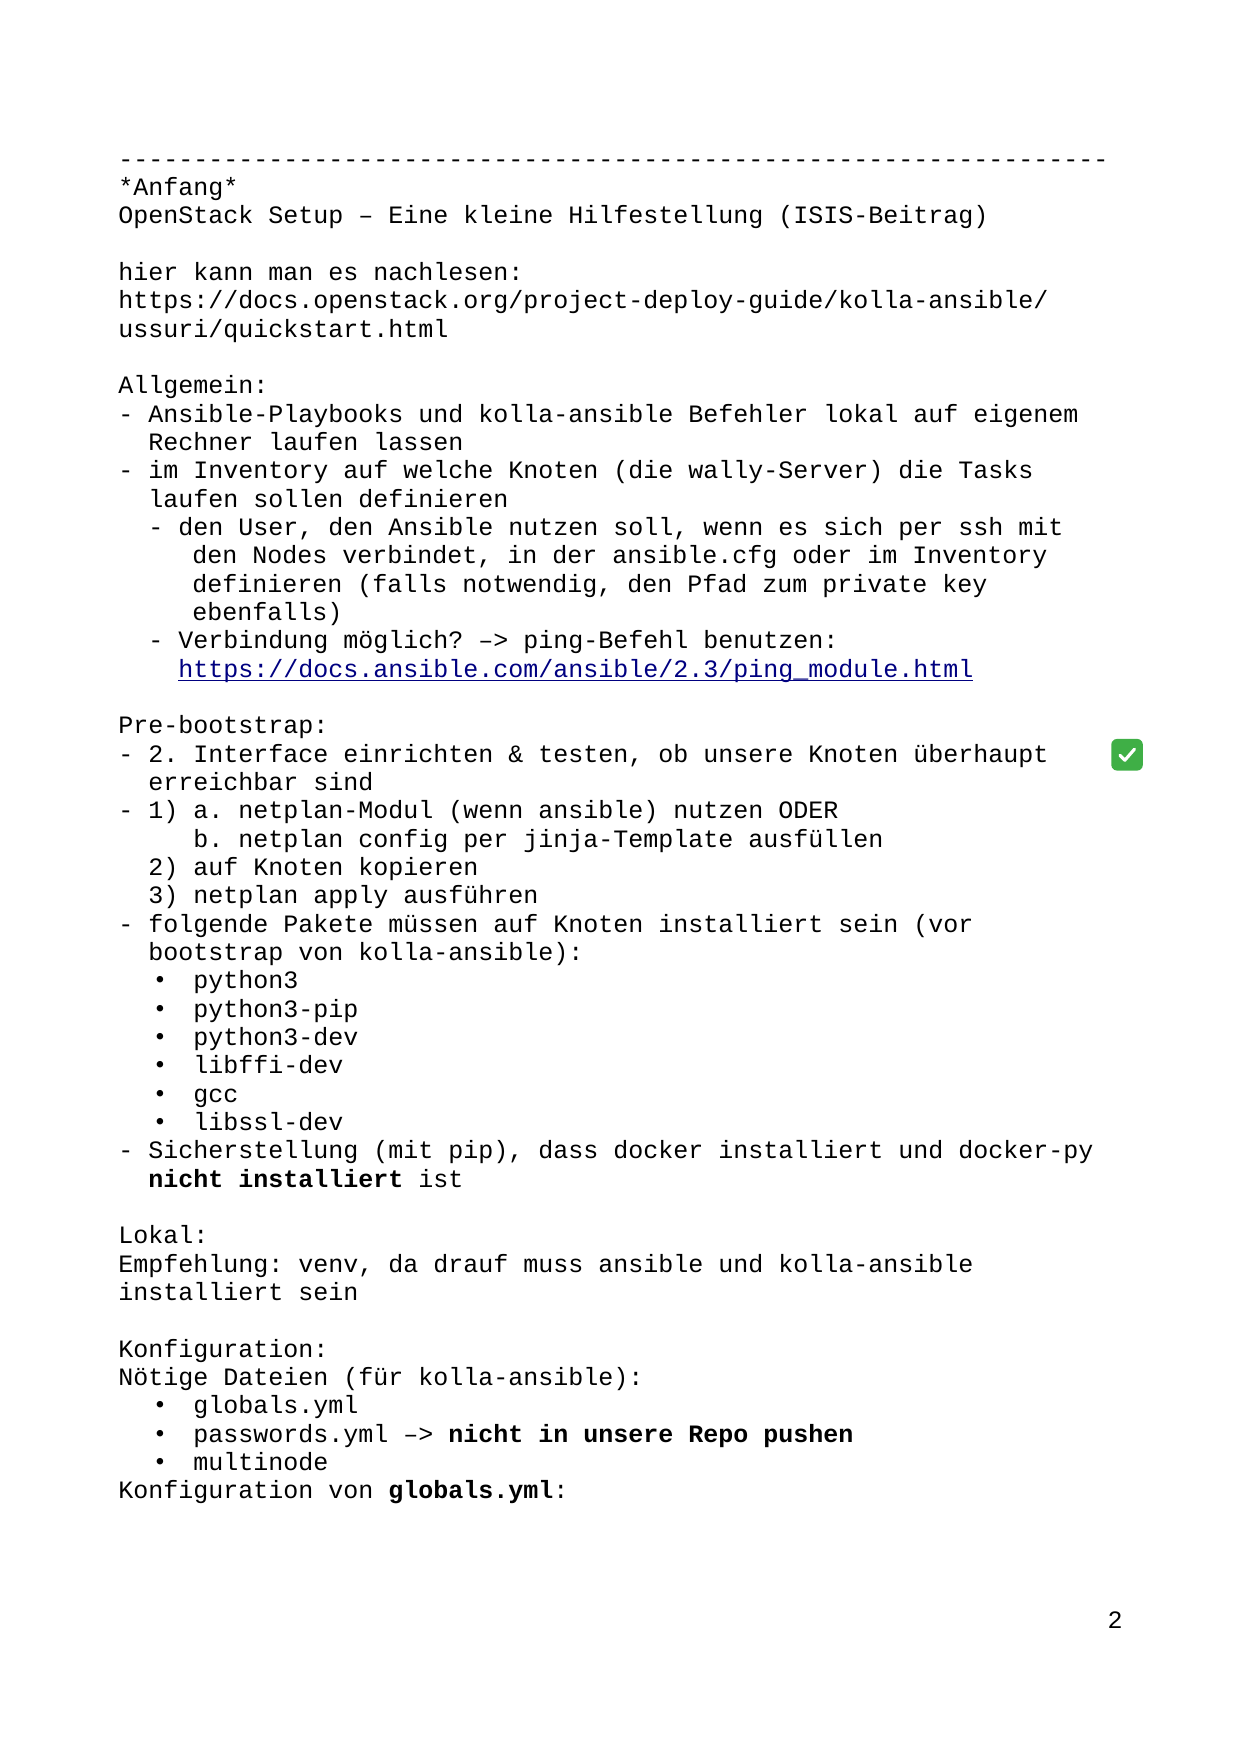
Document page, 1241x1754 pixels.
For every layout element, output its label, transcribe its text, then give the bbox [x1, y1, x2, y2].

text hier kann man es nachlesen: [118, 260, 1122, 288]
text Empfehlung: venv, da drauf muss ansible und kolla-ansible installiert sein [118, 1251, 1122, 1308]
text - Sicherstellung (mit pip), dass docker installiert und docker-py [118, 1138, 1122, 1166]
list python3-dev [156, 1025, 1122, 1053]
text Allgemein: [118, 373, 1122, 401]
text - den User, den Ansible nutzen soll, wenn es sich per ssh mit [118, 515, 1122, 543]
text den Nodes verbindet, in der ansible.cfg oder im Inventory [118, 543, 1122, 571]
list libffi-dev [156, 1053, 1122, 1081]
text https://docs.ansible.com/ansible/2.3/ping_module.html [118, 656, 1122, 685]
text - im Inventory auf welche Knoten (die wally-Server) die Tasks [118, 458, 1122, 486]
list python3 [156, 968, 1122, 996]
text ------------------------------------------------------------------ [118, 146, 1122, 175]
text 2) auf Knoten kopieren [118, 855, 1122, 883]
text Konfiguration: [118, 1336, 1122, 1365]
list passwords.yml –> nicht in unsere Repo pushen [156, 1421, 1122, 1450]
text erreichbar sind [118, 770, 1122, 798]
text laufen sollen definieren [118, 486, 1122, 515]
text Konfiguration von globals.yml: [118, 1478, 1122, 1506]
text nicht installiert ist [118, 1166, 1122, 1195]
text Nötige Dateien (für kolla-ansible): [118, 1365, 1122, 1393]
text *Anfang* [118, 175, 1122, 203]
text - Verbindung möglich? –> ping-Befehl benutzen: [118, 628, 1122, 656]
text OpenStack Setup – Eine kleine Hilfestellung (ISIS-Beitrag) [118, 203, 1122, 231]
list libssl-dev [156, 1110, 1122, 1138]
list python3-pip [156, 996, 1122, 1025]
text - folgende Pakete müssen auf Knoten installiert sein (vor [118, 911, 1122, 940]
text Lokal: [118, 1223, 1122, 1251]
text - 2. Interface einrichten & testen, ob unsere Knoten überhaupt [118, 741, 1113, 770]
text Rechner laufen lassen [118, 430, 1122, 458]
text ebenfalls) [118, 600, 1122, 628]
text Pre-bootstrap: [118, 713, 1122, 741]
list globals.yml [156, 1393, 1122, 1421]
text b. netplan config per jinja-Template ausfüllen [118, 826, 1122, 855]
text - 1) a. netplan-Modul (wenn ansible) nutzen ODER [118, 798, 1122, 826]
text https://docs.openstack.org/project-deploy-guide/kolla-ansible/ussuri/quickstart.html [118, 288, 1122, 345]
text - Ansible-Playbooks und kolla-ansible Befehler lokal auf eigenem [118, 401, 1122, 430]
text bootstrap von kolla-ansible): [118, 940, 1122, 968]
list multinode [156, 1450, 1122, 1478]
text definieren (falls notwendig, den Pfad zum private key [118, 571, 1122, 600]
list gcc [156, 1081, 1122, 1110]
text 3) netplan apply ausführen [118, 883, 1122, 911]
